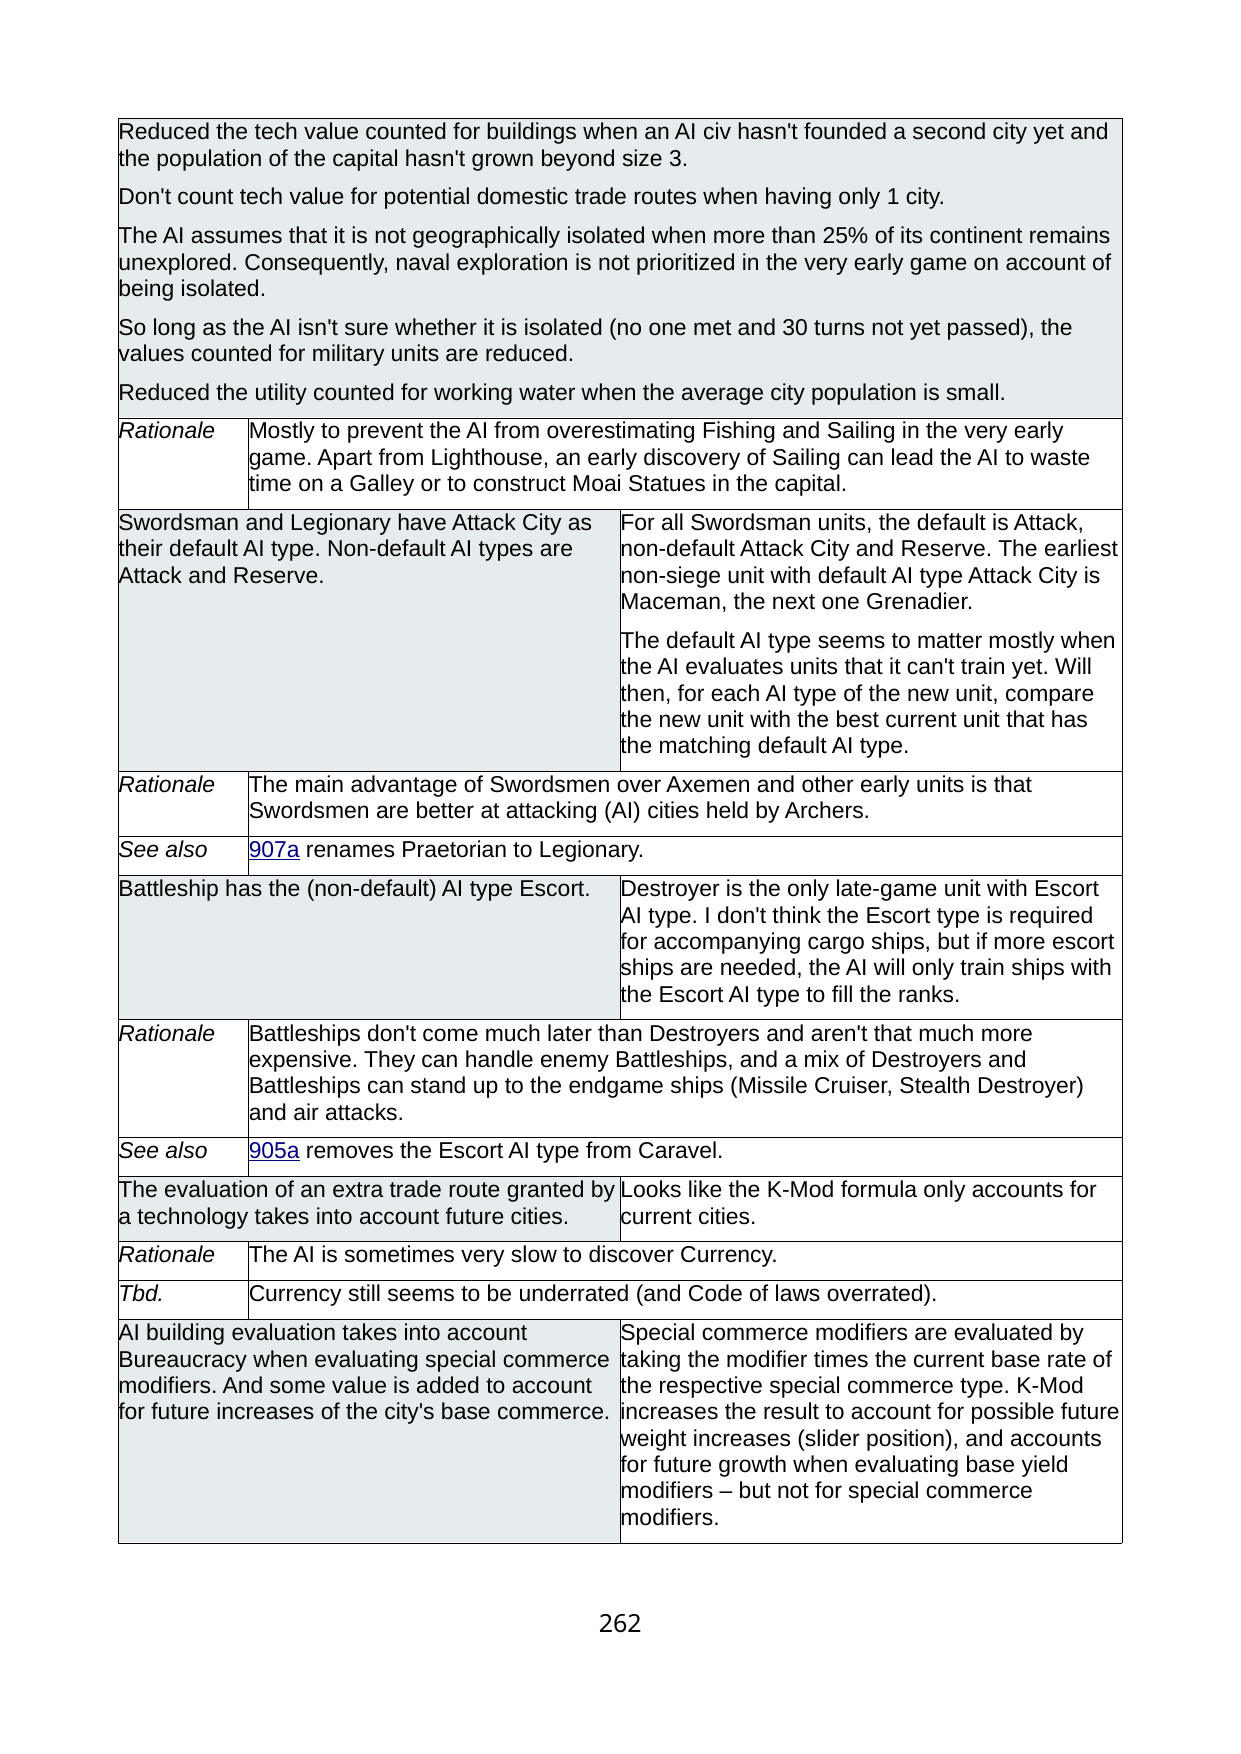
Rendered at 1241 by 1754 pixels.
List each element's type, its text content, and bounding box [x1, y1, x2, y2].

table_cell Battleships don't come much later than Destroyers and aren't that much more expensive. They can handle enemy Battleships, and a mix of Destroyers and Battleships can stand up to the endgame ships (Missile Cruiser, Stealth Destroyer) and air attacks. [249, 1020, 1122, 1137]
table_cell The evaluation of an extra trade route granted by a technology takes into account future cities. [119, 1177, 620, 1241]
table_cell Special commerce modifiers are evaluated by taking the modifier times the current base rate of the respective special commerce type. K-Mod increases the result to account for possible future weight increases (slider position), and accounts for future growth when evaluating base yield modifiers – but not for special commerce modifiers. [621, 1320, 1122, 1542]
table_cell 907a renames Praetorian to Legionary. [249, 837, 1122, 875]
table_cell Swordsman and Legionary have Attack City as their default AI type. Non-default AI types are Attack and Reserve. [119, 510, 620, 771]
table_cell Battleship has the (non-default) AI type Escort. [119, 876, 620, 1019]
table_cell The AI is sometimes very slow to discover Currency. [249, 1242, 1122, 1280]
table_cell Mostly to prevent the AI from overestimating Fishing and Sailing in the very early game. Apart from Lighthouse, an early discovery of Sailing can lead the AI to waste time on a Galley or to construct Moai Statues in the capital. [249, 419, 1122, 509]
table_cell See also [119, 837, 248, 875]
table_cell Rationale [119, 419, 248, 509]
table_cell The main advantage of Swordsmen over Axemen and other early units is that Swordsmen are better at attacking (AI) cities held by Archers. [249, 772, 1122, 836]
table_cell See also [119, 1138, 248, 1176]
table_cell Destroyer is the only late-game unit with Escort AI type. I don't think the Escort type is required for accompanying cargo ships, but if more escort ships are needed, the AI will only train ships with the Escort AI type to fill the ranks. [621, 876, 1122, 1019]
table_cell Rationale [119, 772, 248, 836]
table_cell AI building evaluation takes into account Bureaucracy when evaluating special commerce modifiers. And some value is added to account for future increases of the city's base commerce. [119, 1320, 620, 1542]
table_cell Rationale [119, 1020, 248, 1137]
table_cell Tbd. [119, 1281, 248, 1319]
table_cell Currency still seems to be underrated (and Code of laws overrated). [249, 1281, 1122, 1319]
table_cell For all Swordsman units, the default is Attack, non-default Attack City and Reserve. The earliest non-siege unit with default AI type Attack City is Maceman, the next one Grenadier. The default AI type seems to matter mostly when the AI evaluates units that it can't train yet. Will then, for each AI type of the new unit, compare the new unit with the best current unit that has the matching default AI type. [621, 510, 1122, 771]
table_cell 905a removes the Escort AI type from Caravel. [249, 1138, 1122, 1176]
table_cell Looks like the K-Mod formula only accounts for current cities. [621, 1177, 1122, 1241]
table_cell Rationale [119, 1242, 248, 1280]
table_cell Reduced the tech value counted for buildings when an AI civ hasn't founded a second city yet and the population of the capital hasn't grown beyond size 3. Don't count tech value for potential domestic trade routes when having only 1 city. The AI assumes that it is not geographically isolated when more than 25% of its continent remains unexplored. Consequently, naval exploration is not prioritized in the very early game on account of being isolated. So long as the AI isn't sure whether it is isolated (no one met and 30 turns not yet passed), the values counted for military units are reduced. Reduced the utility counted for working water when the average city population is small. [119, 119, 1122, 417]
